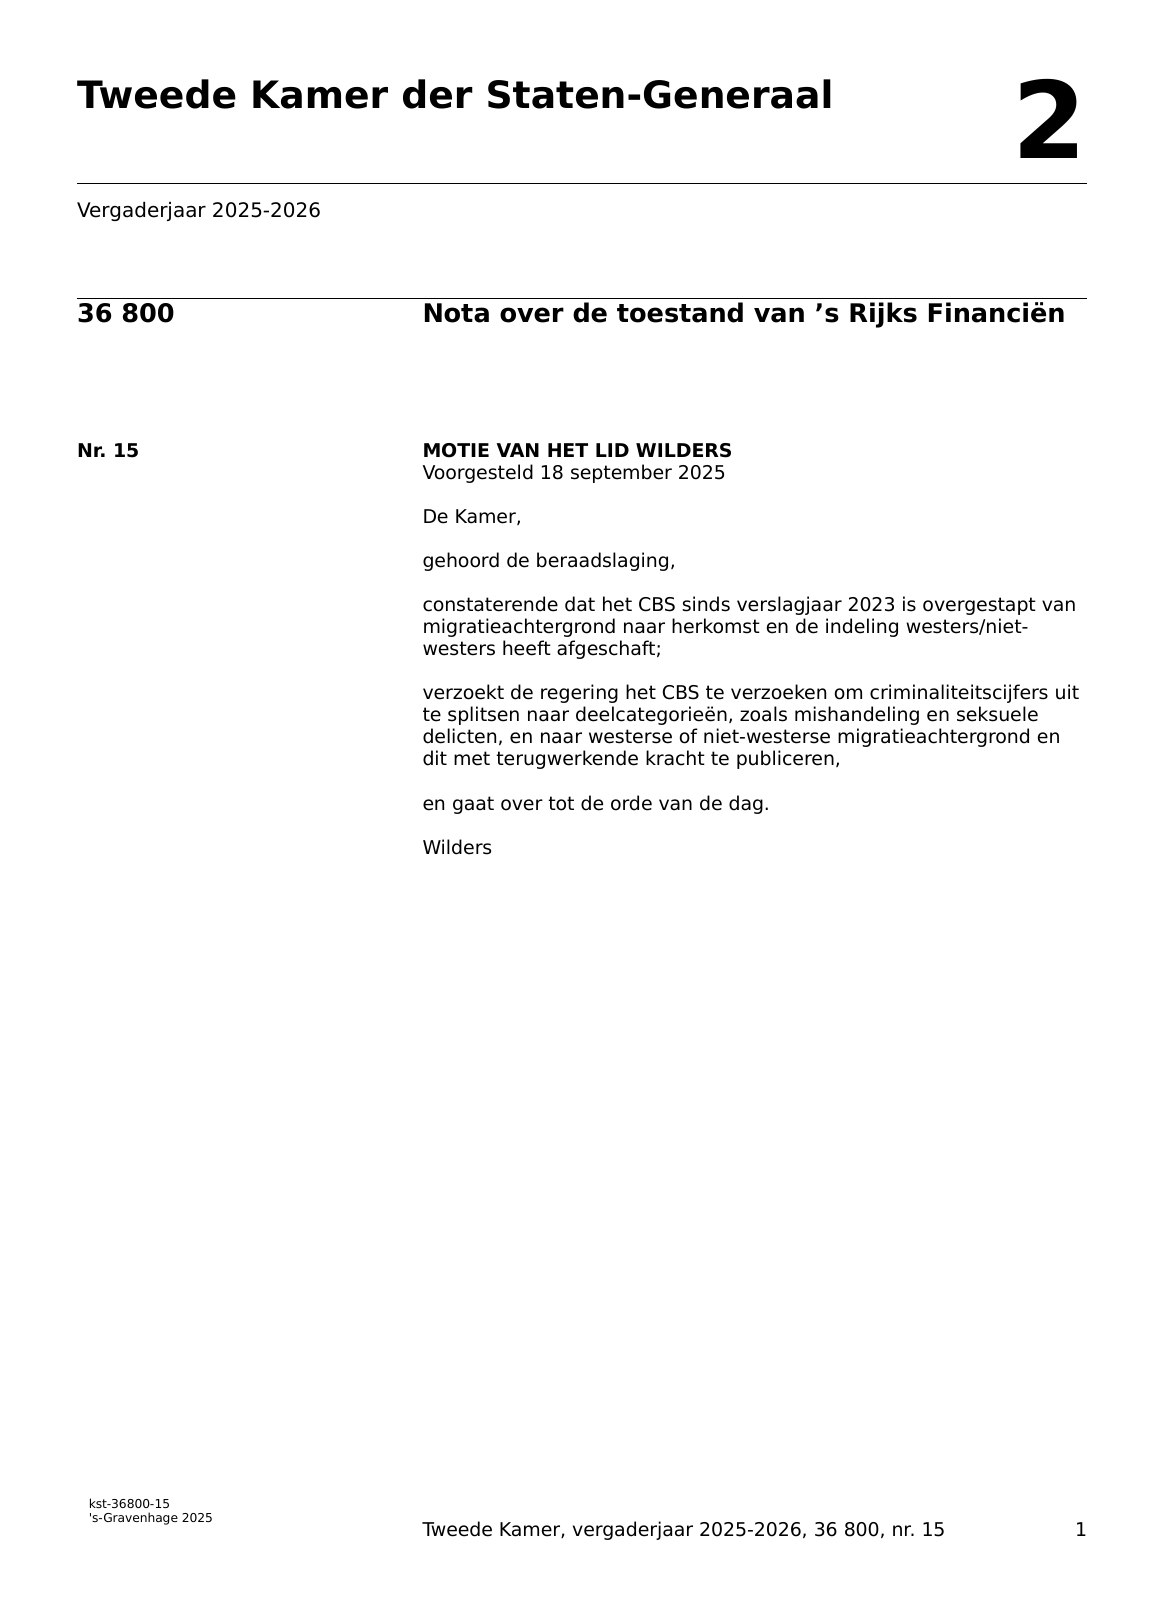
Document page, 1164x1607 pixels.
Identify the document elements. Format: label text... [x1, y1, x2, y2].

text constaterende dat het CBS sinds verslagjaar 2023 is overgestapt van migratieachtergrond naar herkomst en de indeling westers/niet-westers heeft afgeschaft; [422, 594, 1087, 660]
text kst-36800-15 [88, 1497, 323, 1511]
text Voorgesteld 18 september 2025 [422, 462, 1087, 484]
text verzoekt de regering het CBS te verzoeken om criminaliteitscijfers uit te splitsen naar deelcategorieën, zoals mishandeling en seksuele delicten, en naar westerse of niet-westerse migratieachtergrond en dit met terugwerkende kracht te publiceren, [422, 682, 1087, 770]
text 's-Gravenhage 2025 [88, 1511, 323, 1525]
table_cell Vergaderjaar 2025-2026 [77, 184, 1087, 298]
text en gaat over tot de orde van de dag. [422, 792, 1087, 814]
subtitle 36 800 Nota over de toestand van ’s Rijks Financiën [77, 299, 1087, 329]
text gehoord de beraadslaging, [422, 550, 1087, 572]
subtitle Nr. 15 MOTIE VAN HET LID WILDERS [77, 440, 1087, 462]
table_header Tweede Kamer der Staten-Generaal [77, 59, 886, 183]
table_header 2 [886, 59, 1087, 183]
text Wilders [422, 837, 1087, 858]
text De Kamer, [422, 506, 1087, 528]
